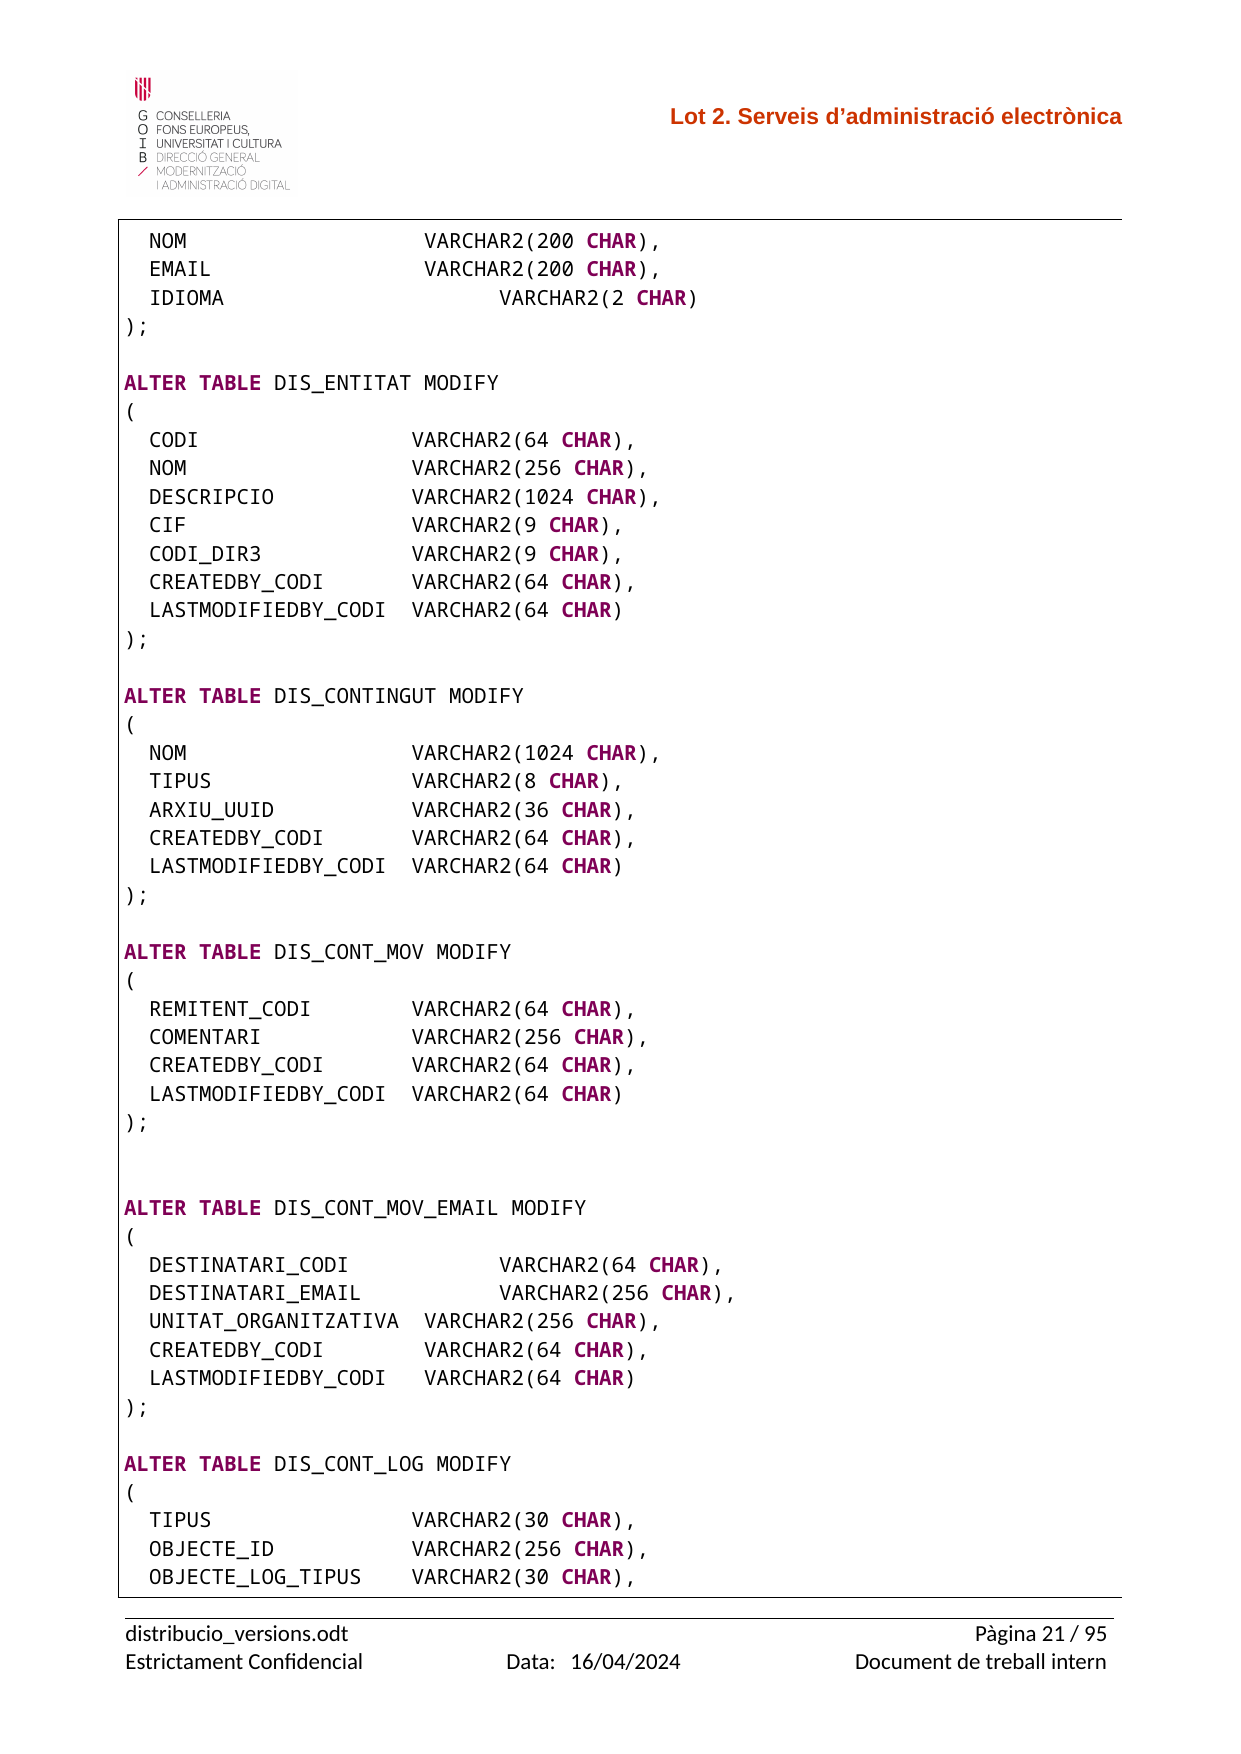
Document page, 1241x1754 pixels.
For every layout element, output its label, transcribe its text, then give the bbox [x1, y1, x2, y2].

picture [126, 70, 299, 197]
table_header NOM VARCHAR2(200 CHAR), EMAIL VARCHAR2(200 CHAR), IDIOMA VARCHAR2(2 CHAR) ); ALTER TABLE DIS_ENTITAT MODIFY ( CODI VARCHAR2(64 CHAR), NOM VARCHAR2(256 CHAR), DESCRIPCIO VARCHAR2(1024 CHAR), CIF VARCHAR2(9 CHAR), CODI_DIR3 VARCHAR2(9 CHAR), CREATEDBY_CODI VARCHAR2(64 CHAR), LASTMODIFIEDBY_CODI VARCHAR2(64 CHAR) ); ALTER TABLE DIS_CONTINGUT MODIFY ( NOM VARCHAR2(1024 CHAR), TIPUS VARCHAR2(8 CHAR), ARXIU_UUID VARCHAR2(36 CHAR), CREATEDBY_CODI VARCHAR2(64 CHAR), LASTMODIFIEDBY_CODI VARCHAR2(64 CHAR) ); ALTER TABLE DIS_CONT_MOV MODIFY ( REMITENT_CODI VARCHAR2(64 CHAR), COMENTARI VARCHAR2(256 CHAR), CREATEDBY_CODI VARCHAR2(64 CHAR), LASTMODIFIEDBY_CODI VARCHAR2(64 CHAR) ); ALTER TABLE DIS_CONT_MOV_EMAIL MODIFY ( DESTINATARI_CODI VARCHAR2(64 CHAR), DESTINATARI_EMAIL VARCHAR2(256 CHAR), UNITAT_ORGANITZATIVA VARCHAR2(256 CHAR), CREATEDBY_CODI VARCHAR2(64 CHAR), LASTMODIFIEDBY_CODI VARCHAR2(64 CHAR) ); ALTER TABLE DIS_CONT_LOG MODIFY ( TIPUS VARCHAR2(30 CHAR), OBJECTE_ID VARCHAR2(256 CHAR), OBJECTE_LOG_TIPUS VARCHAR2(30 CHAR), [119, 220, 1122, 1597]
